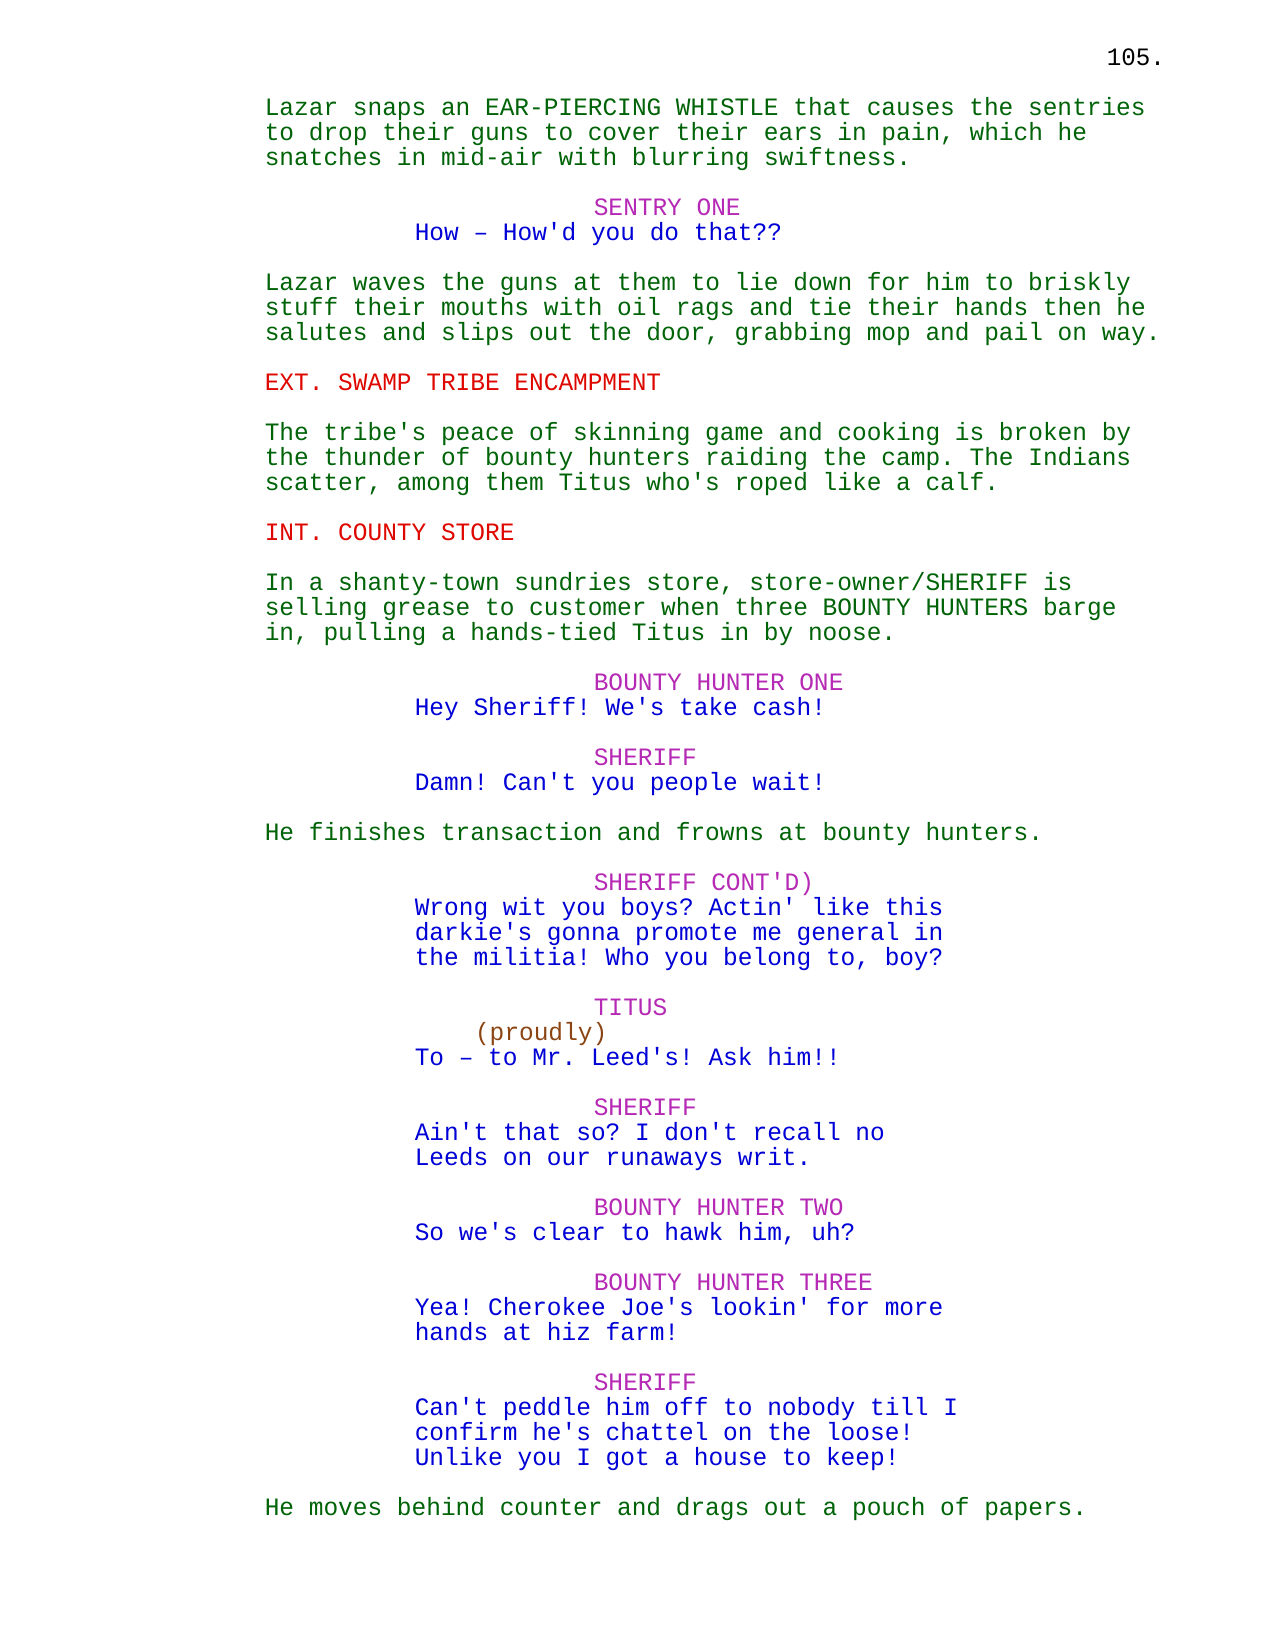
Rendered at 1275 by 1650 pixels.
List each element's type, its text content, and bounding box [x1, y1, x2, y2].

text Yea! Cherokee Joe's lookin' for more hands at hiz farm! [414, 1295, 967, 1345]
text SHERIFF [594, 745, 1163, 770]
text SHERIFF [594, 1370, 1163, 1395]
subtitle INT. COUNTY STORE [264, 520, 1202, 545]
text BOUNTY HUNTER ONE [594, 670, 1163, 695]
text SENTRY ONE [594, 195, 1163, 220]
text Lazar snaps an EAR-­PIERCING WHISTLE that causes the sentries to drop their guns to cover their ears in pain, which he snatches in mid-­air with blurring swiftness. [264, 95, 1167, 170]
subtitle EXT. SWAMP TRIBE ENCAMPMENT [264, 370, 1202, 395]
text Lazar waves the guns at them to lie down for him to briskly stuff their mouths with oil rags and tie their hands then he salutes and slips out the door, grabbing mop and pail on way. [264, 270, 1167, 345]
text He finishes transaction and frowns at bounty hunters. [264, 820, 1167, 845]
text In a shanty-town sundries store, store-owner/SHERIFF is selling grease to customer when three BOUNTY HUNTERS barge in, pulling a hands-tied Titus in by noose. [264, 570, 1167, 645]
text Can't peddle him off to nobody till I confirm he's chattel on the loose! Unlike you I got a house to keep! [414, 1395, 967, 1470]
text BOUNTY HUNTER TWO [594, 1195, 1163, 1220]
text He moves behind counter and drags out a pouch of papers. [264, 1495, 1167, 1520]
text How – How'd you do that?? [414, 220, 967, 245]
text (proudly) [475, 1020, 789, 1045]
text Wrong wit you boys? Actin' like this darkie's gonna promote me general in the militia! Who you belong to, boy? [414, 895, 967, 970]
text SHERIFF CONT'D) [594, 870, 1163, 895]
text So we's clear to hawk him, uh? [414, 1220, 967, 1245]
text TITUS [594, 995, 1163, 1020]
text The tribe's peace of skinning game and cooking is broken by the thunder of bounty hunters raiding the camp. The Indians scatter, among them Titus who's roped like a calf. [264, 420, 1167, 495]
text Damn! Can't you people wait! [414, 770, 967, 795]
text To – to Mr. Leed's! Ask him!! [414, 1045, 967, 1070]
text BOUNTY HUNTER THREE [594, 1270, 1163, 1295]
text Ain't that so? I don't recall no Leeds on our runaways writ. [414, 1120, 967, 1170]
text SHERIFF [594, 1095, 1163, 1120]
text Hey Sheriff! We's take cash! [414, 695, 967, 720]
